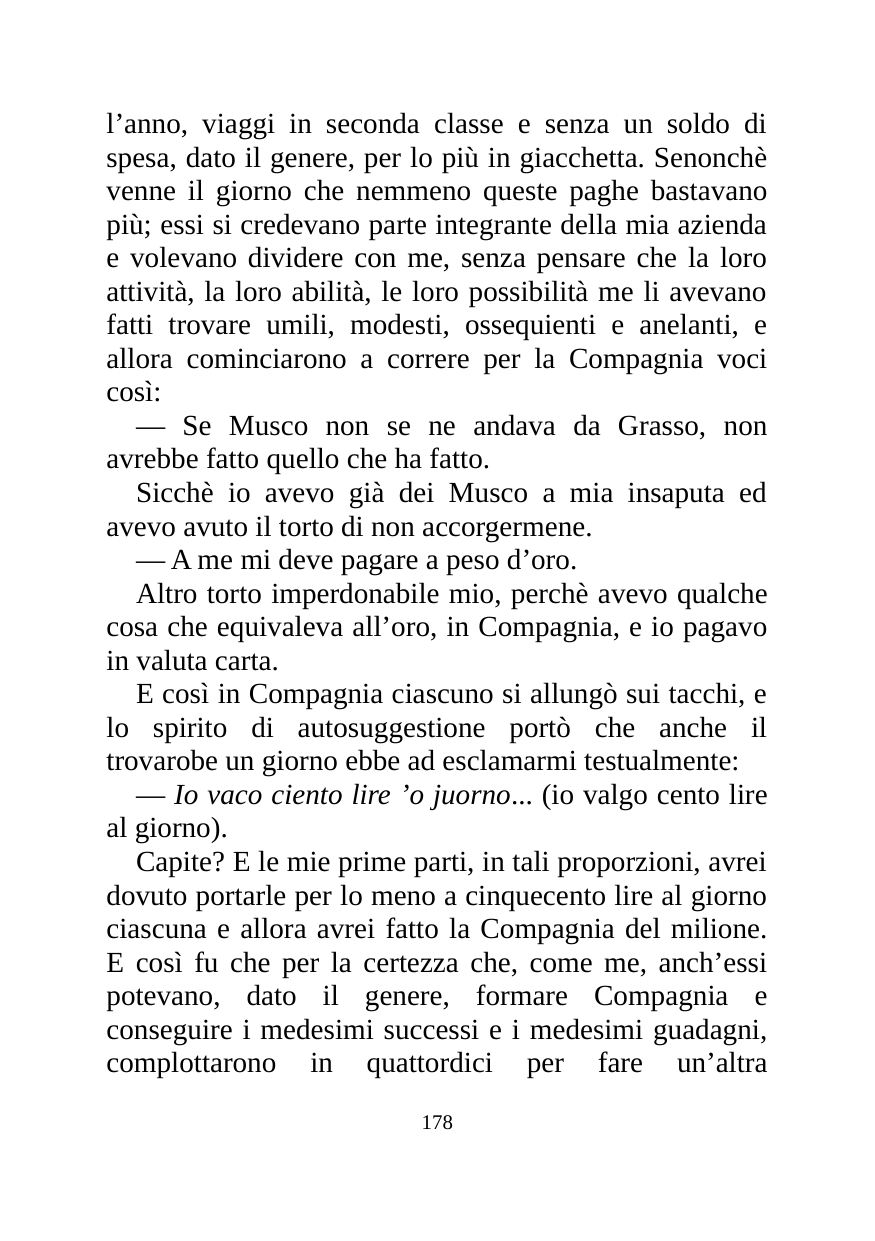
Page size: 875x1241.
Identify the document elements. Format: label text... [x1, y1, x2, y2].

text Capite? E le mie prime parti, in tali proporzioni, avrei dovuto portarle per lo meno a cinquecento lire al giorno ciascuna e allora avrei fatto la Compagnia del milione. E così fu che per la certezza che, come me, anch’essi potevano, dato il genere, formare Compagnia e conseguire i medesimi successi e i medesimi guadagni, complottarono in quattordici per fare un’altra [106, 844, 768, 1079]
text — Se Musco non se ne andava da Grasso, non avrebbe fatto quello che ha fatto. [106, 408, 768, 475]
text Sicchè io avevo già dei Musco a mia insaputa ed avevo avuto il torto di non accorgermene. [106, 475, 768, 542]
text E così in Compagnia ciascuno si allungò sui tacchi, e lo spirito di autosuggestione portò che anche il trovarobe un giorno ebbe ad esclamarmi testualmente: [106, 676, 768, 777]
text Altro torto imperdonabile mio, perchè avevo qualche cosa che equivaleva all’oro, in Compagnia, e io pagavo in valuta carta. [106, 576, 768, 676]
text — Io vaco ciento lire ’o juorno... (io valgo cento lire al giorno). [106, 777, 768, 844]
text — A me mi deve pagare a peso d’oro. [106, 542, 768, 576]
text l’anno, viaggi in seconda classe e senza un soldo di spesa, dato il genere, per lo più in giacchetta. Senonchè venne il giorno che nemmeno queste paghe bastavano più; essi si credevano parte integrante della mia azienda e volevano dividere con me, senza pensare che la loro attività, la loro abilità, le loro possibilità me li avevano fatti trovare umili, modesti, ossequienti e anelanti, e allora cominciarono a correre per la Compagnia voci così: [106, 106, 768, 408]
